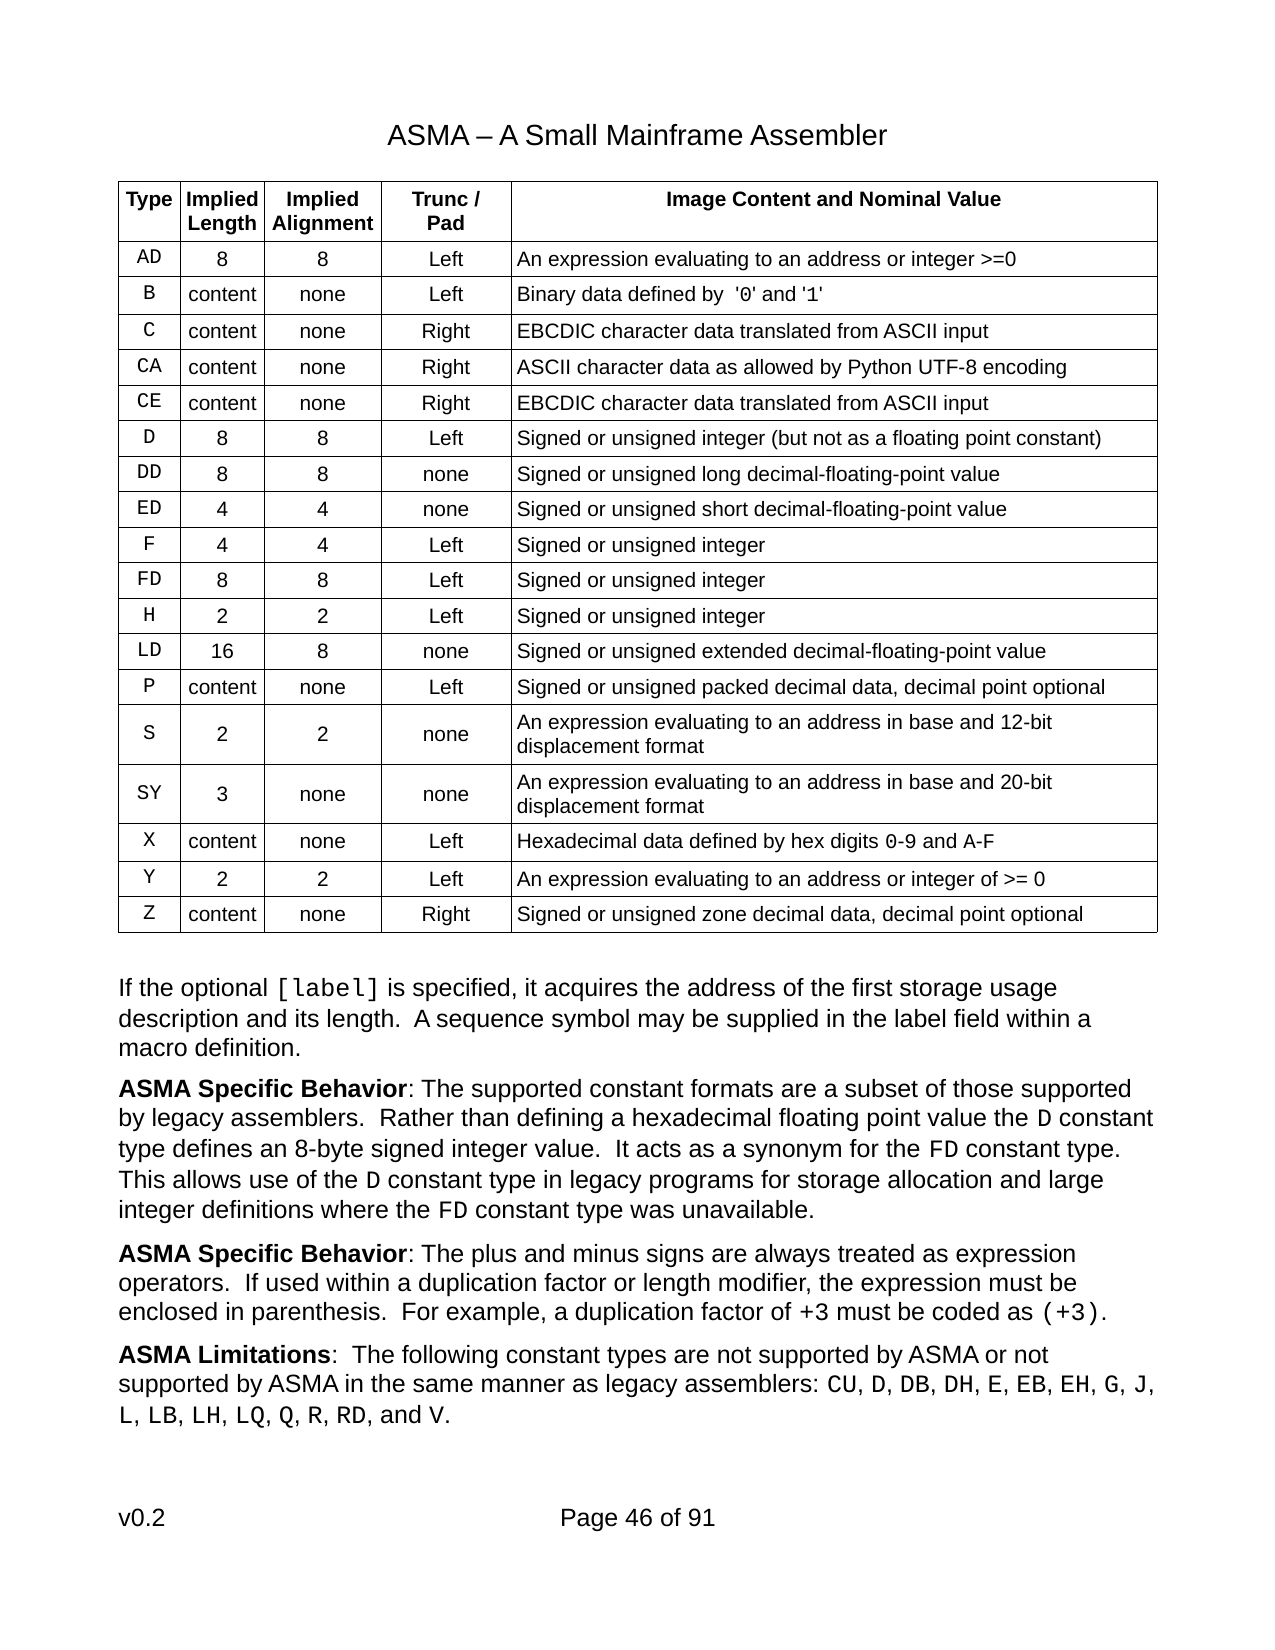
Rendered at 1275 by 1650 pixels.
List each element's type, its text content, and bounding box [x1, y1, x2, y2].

table_cell Left [382, 563, 511, 598]
table_cell none [265, 315, 381, 349]
table_cell DD [119, 457, 180, 491]
table_cell LD [119, 634, 180, 669]
table_cell Right [382, 897, 511, 932]
table_cell Signed or unsigned packed decimal data, decimal point optional [512, 670, 1157, 704]
table_cell Right [382, 386, 511, 420]
table_cell content [181, 897, 264, 932]
table_header Implied Alignment [265, 182, 381, 241]
table_cell Right [382, 350, 511, 384]
table_cell 2 [181, 862, 264, 896]
table_cell none [265, 350, 381, 384]
table_cell content [181, 350, 264, 384]
table_cell content [181, 824, 264, 861]
table_cell EBCDIC character data translated from ASCII input [512, 315, 1157, 349]
table_cell Binary data defined by '0' and '1' [512, 277, 1157, 313]
table_cell Y [119, 862, 180, 896]
table_cell none [265, 765, 381, 823]
table_cell FD [119, 563, 180, 598]
table_cell content [181, 670, 264, 704]
table_cell Signed or unsigned integer [512, 563, 1157, 598]
table_cell content [181, 277, 264, 313]
text ASMA Specific Behavior: The supported constant formats are a subset of those supported by legacy assemblers. Rather than defining a hexadecimal floating point value the D constant type defines an 8-byte signed integer value. It acts as a synonym for the FD constant type. This allows use of the D constant type in legacy programs for storage allocation and large integer definitions where the FD constant type was unavailable. [118, 1074, 1157, 1226]
table_cell S [119, 705, 180, 764]
table_cell Z [119, 897, 180, 932]
table_header Trunc / Pad [382, 182, 511, 241]
table_cell 4 [265, 528, 381, 562]
table_cell 8 [265, 563, 381, 598]
table_cell Signed or unsigned integer (but not as a floating point constant) [512, 421, 1157, 456]
table_cell Signed or unsigned short decimal-floating-point value [512, 492, 1157, 527]
table_cell Signed or unsigned integer [512, 528, 1157, 562]
table_cell 3 [181, 765, 264, 823]
table_cell none [382, 492, 511, 527]
table_cell Left [382, 599, 511, 633]
table_cell 4 [181, 528, 264, 562]
table_header Type [119, 182, 180, 241]
table_cell D [119, 421, 180, 456]
table_cell Left [382, 528, 511, 562]
table_cell Hexadecimal data defined by hex digits 0-9 and A-F [512, 824, 1157, 861]
table_cell Left [382, 670, 511, 704]
table_cell ASCII character data as allowed by Python UTF-8 encoding [512, 350, 1157, 384]
table_cell F [119, 528, 180, 562]
table_cell none [382, 457, 511, 491]
table_cell 2 [181, 705, 264, 764]
table_cell 2 [181, 599, 264, 633]
table_cell SY [119, 765, 180, 823]
table_cell Left [382, 421, 511, 456]
table_cell EBCDIC character data translated from ASCII input [512, 386, 1157, 420]
table_cell B [119, 277, 180, 313]
table_cell 8 [265, 421, 381, 456]
table_cell 8 [265, 634, 381, 669]
table_cell An expression evaluating to an address or integer of >= 0 [512, 862, 1157, 896]
table_cell none [265, 277, 381, 313]
table_cell An expression evaluating to an address in base and 12-bit displacement format [512, 705, 1157, 764]
table_cell Left [382, 242, 511, 276]
table_cell none [265, 670, 381, 704]
table_cell ED [119, 492, 180, 527]
table_cell Signed or unsigned extended decimal-floating-point value [512, 634, 1157, 669]
table_cell Left [382, 277, 511, 313]
table_cell Right [382, 315, 511, 349]
table_cell Signed or unsigned zone decimal data, decimal point optional [512, 897, 1157, 932]
table_cell 4 [181, 492, 264, 527]
table_cell CA [119, 350, 180, 384]
table_cell An expression evaluating to an address in base and 20-bit displacement format [512, 765, 1157, 823]
table_header Implied Length [181, 182, 264, 241]
table_cell 4 [265, 492, 381, 527]
table_cell 8 [265, 242, 381, 276]
table_cell 8 [181, 421, 264, 456]
table_cell none [265, 386, 381, 420]
table_cell 8 [181, 242, 264, 276]
table_cell 8 [265, 457, 381, 491]
table_cell C [119, 315, 180, 349]
table_cell none [382, 705, 511, 764]
text ASMA Specific Behavior: The plus and minus signs are always treated as expression operators. If used within a duplication factor or length modifier, the expression must be enclosed in parenthesis. For example, a duplication factor of +3 must be coded as (+3). [118, 1239, 1157, 1327]
table_cell X [119, 824, 180, 861]
table_cell Left [382, 824, 511, 861]
table_cell P [119, 670, 180, 704]
table_cell none [382, 765, 511, 823]
table_cell 2 [265, 599, 381, 633]
text If the optional [label] is specified, it acquires the address of the first storage usage description and its length. A sequence symbol may be supplied in the label field within a macro definition. [118, 973, 1157, 1061]
table_cell 16 [181, 634, 264, 669]
table_cell AD [119, 242, 180, 276]
table_cell H [119, 599, 180, 633]
table_cell content [181, 386, 264, 420]
table_header Image Content and Nominal Value [512, 182, 1157, 241]
table_cell An expression evaluating to an address or integer >=0 [512, 242, 1157, 276]
table_cell 2 [265, 705, 381, 764]
text ASMA Limitations: The following constant types are not supported by ASMA or not supported by ASMA in the same manner as legacy assemblers: CU, D, DB, DH, E, EB, EH, G, J, L, LB, LH, LQ, Q, R, RD, and V. [118, 1340, 1157, 1431]
table_cell Signed or unsigned long decimal-floating-point value [512, 457, 1157, 491]
table_cell none [382, 634, 511, 669]
table_cell Left [382, 862, 511, 896]
table_cell 8 [181, 563, 264, 598]
table_cell CE [119, 386, 180, 420]
table_cell Signed or unsigned integer [512, 599, 1157, 633]
table_cell none [265, 824, 381, 861]
table_cell 8 [181, 457, 264, 491]
table_cell none [265, 897, 381, 932]
table_cell 2 [265, 862, 381, 896]
table_cell content [181, 315, 264, 349]
